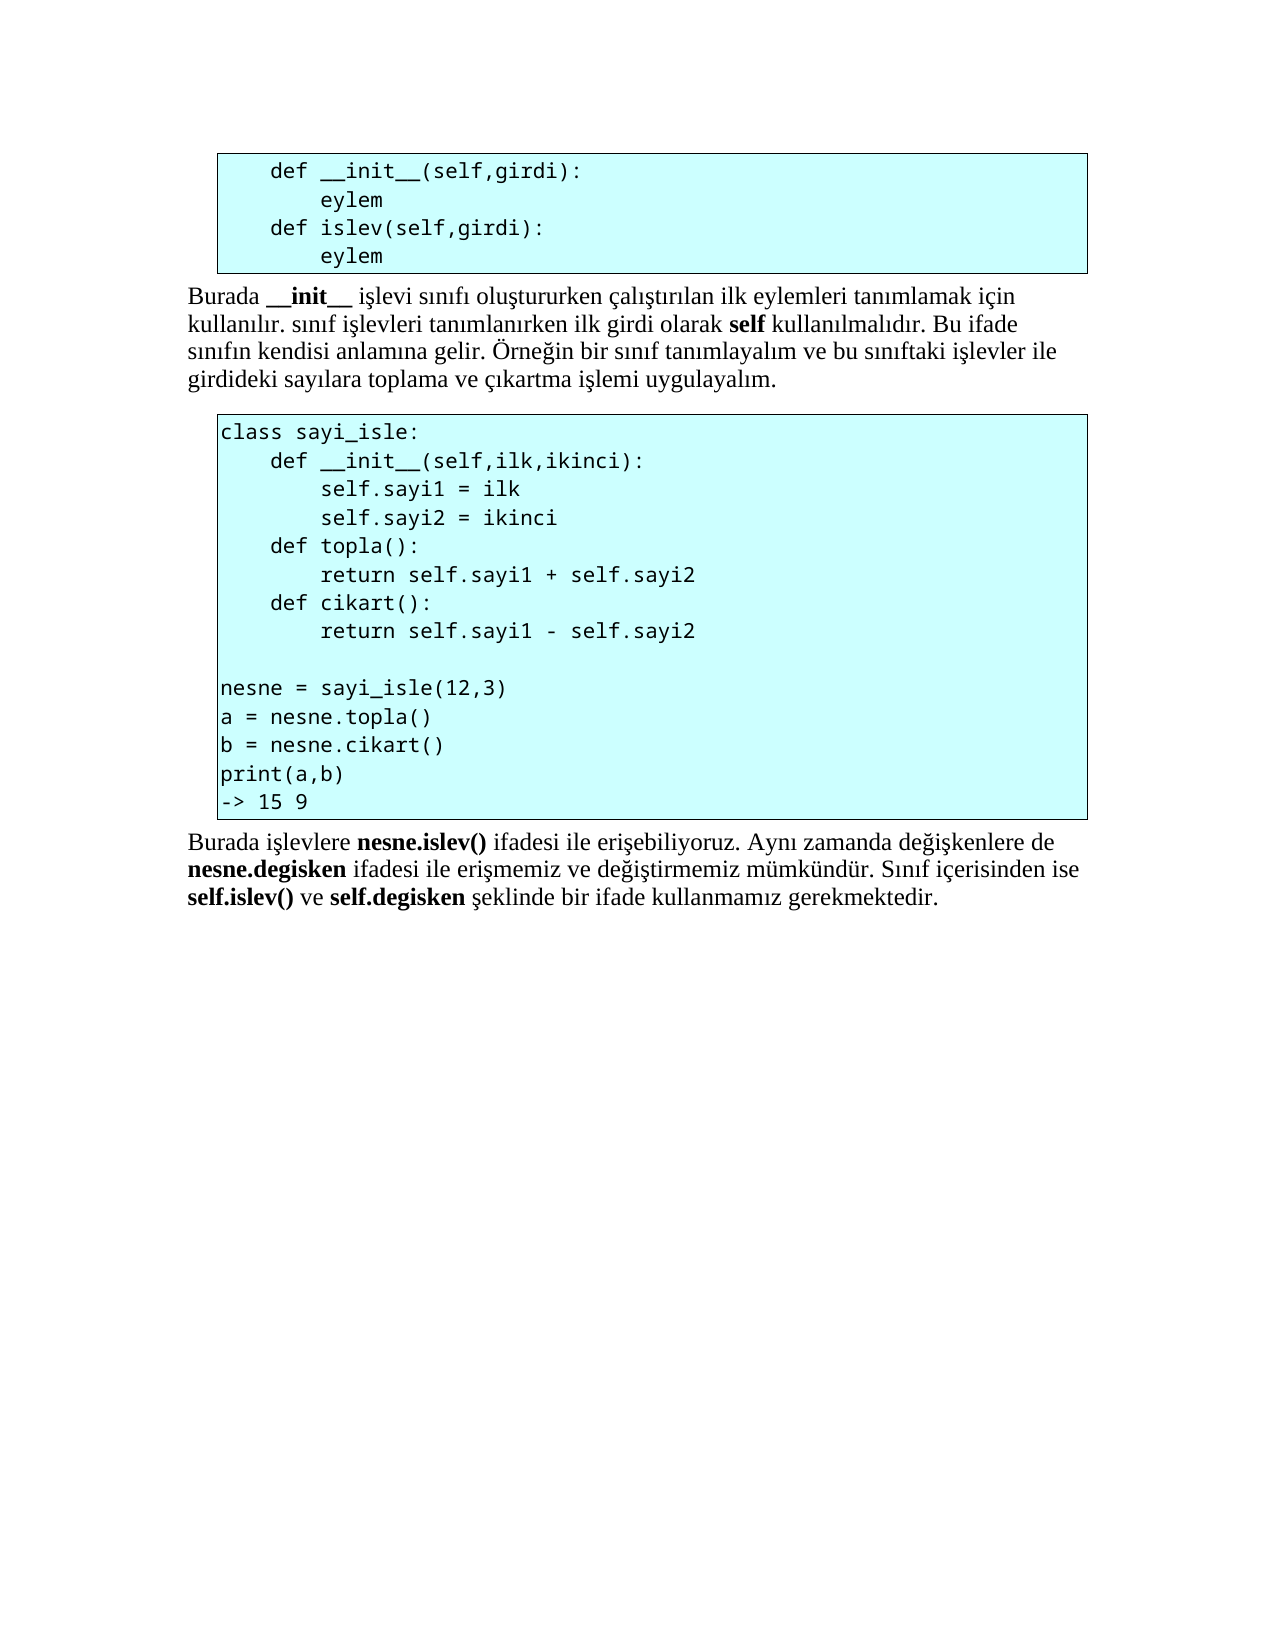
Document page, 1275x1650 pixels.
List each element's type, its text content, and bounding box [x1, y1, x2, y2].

text class sayi_isle: def __init__(self,ilk,ikinci): self.sayi1 = ilk self.sayi2 = ikinci def topla(): return self.sayi1 + self.sayi2 def cikart(): return self.sayi1 - self.sayi2 nesne = sayi_isle(12,3) a = nesne.topla() b = nesne.cikart() print(a,b) -> 15 9 [218, 415, 1087, 819]
text Burada işlevlere nesne.islev() ifadesi ile erişebiliyoruz. Aynı zamanda değişkenlere de nesne.degisken ifadesi ile erişmemiz ve değiştirmemiz mümkündür. Sınıf içerisinden ise self.islev() ve self.degisken şeklinde bir ifade kullanmamız gerekmektedir. [187, 828, 1087, 911]
text Burada __init__ işlevi sınıfı oluştururken çalıştırılan ilk eylemleri tanımlamak için kullanılır. sınıf işlevleri tanımlanırken ilk girdi olarak self kullanılmalıdır. Bu ifade sınıfın kendisi anlamına gelir. Örneğin bir sınıf tanımlayalım ve bu sınıftaki işlevler ile girdideki sayılara toplama ve çıkartma işlemi uygulayalım. [187, 282, 1087, 393]
text def __init__(self,girdi): eylem def islev(self,girdi): eylem [218, 154, 1087, 273]
